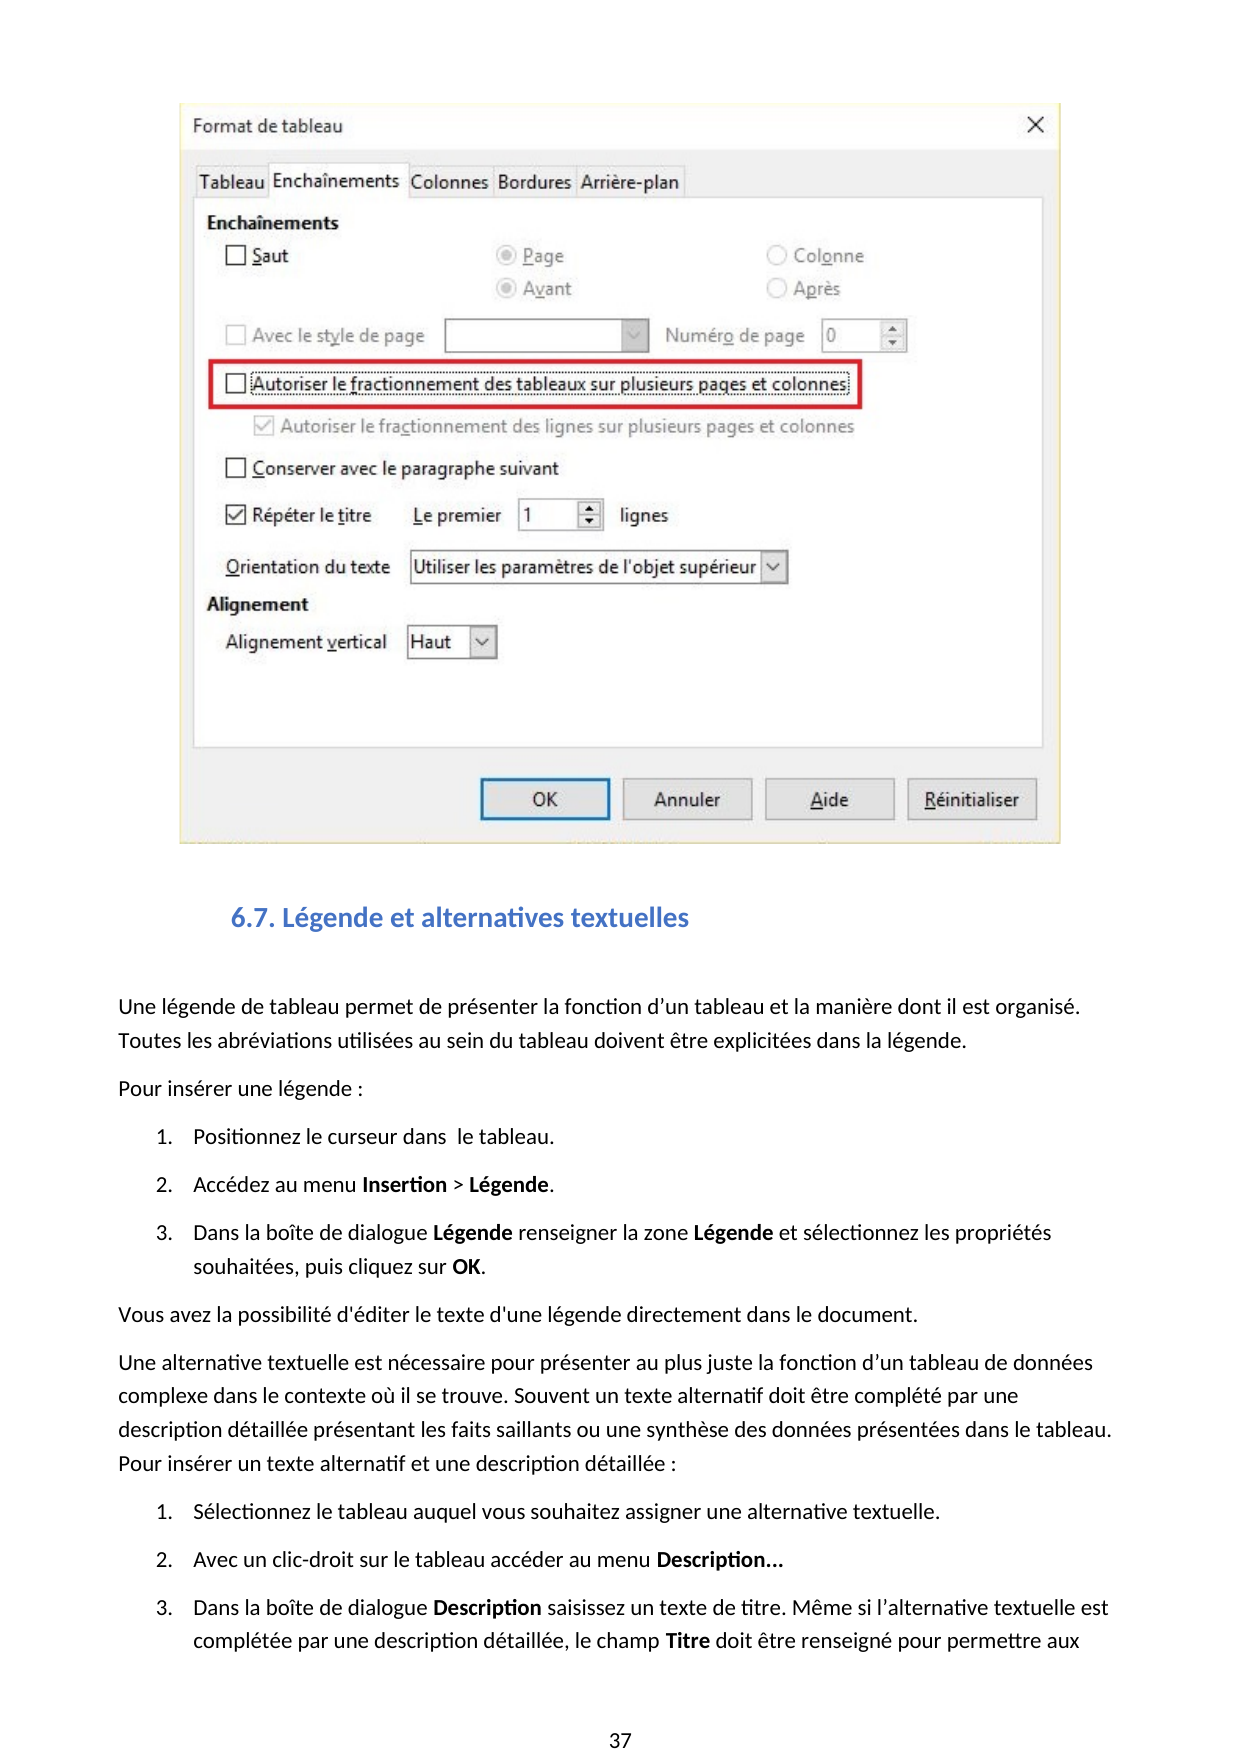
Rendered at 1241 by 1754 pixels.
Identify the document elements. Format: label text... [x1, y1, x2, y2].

list Sélectionnez le tableau auquel vous souhaitez assigner une alternative textuelle. [156, 1497, 1122, 1525]
list Accédez au menu Insertion > Légende. [156, 1170, 1122, 1198]
text Pour insérer une légende : [118, 1074, 1122, 1102]
text Vous avez la possibilité d'éditer le texte d'une légende directement dans le document. [118, 1300, 1122, 1328]
list Dans la boîte de dialogue Légende renseigner la zone Légende et sélectionnez les propriétés souhaitées, puis cliquez sur OK. [156, 1218, 1122, 1280]
picture [179, 103, 1061, 844]
text Une légende de tableau permet de présenter la fonction d’un tableau et la manière dont il est organisé. Toutes les abréviations utilisées au sein du tableau doivent être explicitées dans la légende. [118, 992, 1122, 1054]
list Positionnez le curseur dans le tableau. [156, 1122, 1122, 1150]
list Avec un clic-droit sur le tableau accéder au menu Description... [156, 1545, 1122, 1573]
list Dans la boîte de dialogue Description saisissez un texte de titre. Même si l’alternative textuelle est complétée par une description détaillée, le champ Titre doit être renseigné pour permettre aux [156, 1593, 1122, 1655]
text Une alternative textuelle est nécessaire pour présenter au plus juste la fonction d’un tableau de données complexe dans le contexte où il se trouve. Souvent un texte alternatif doit être complété par une description détaillée présentant les faits saillants ou une synthèse des données présentées dans le tableau. Pour insérer un texte alternatif et une description détaillée : [118, 1348, 1122, 1477]
subtitle 6.7. Légende et alternatives textuelles [156, 899, 1122, 935]
